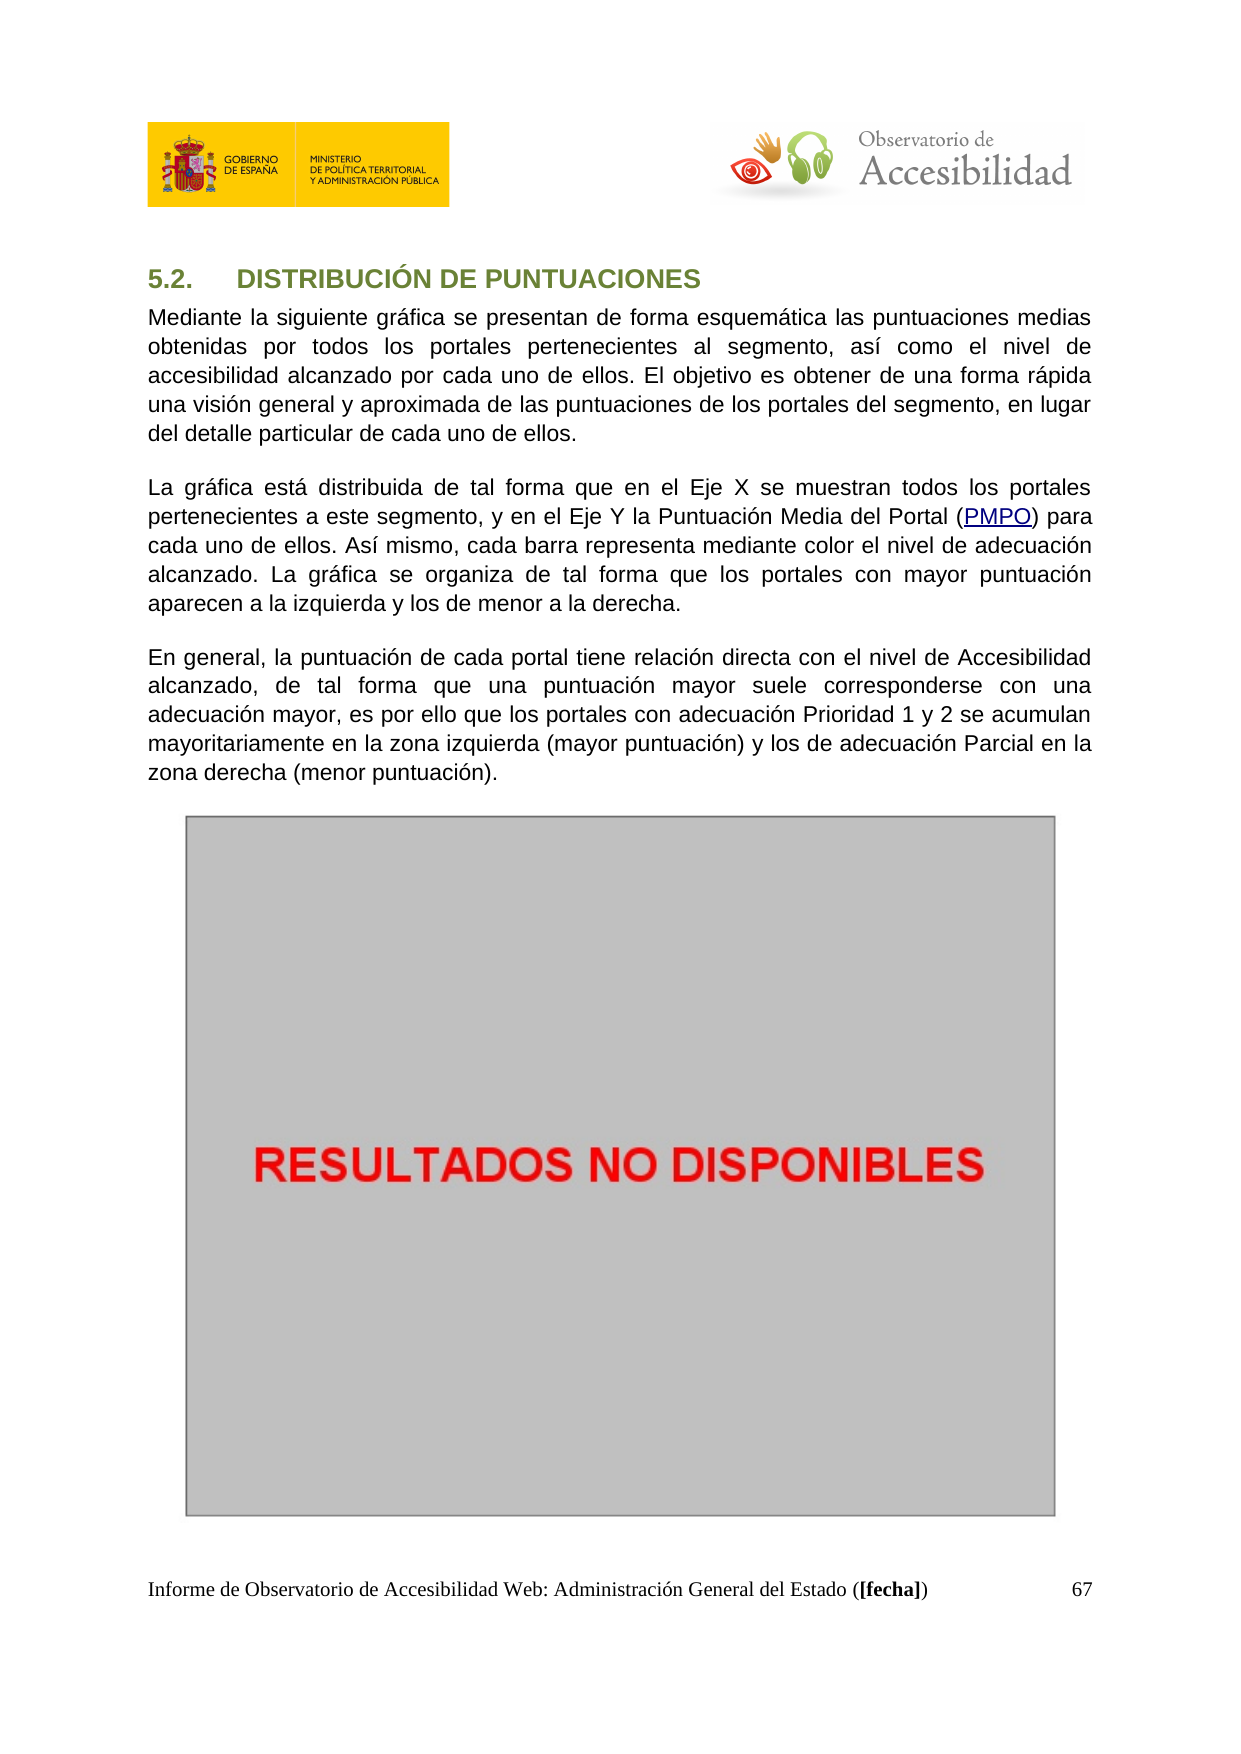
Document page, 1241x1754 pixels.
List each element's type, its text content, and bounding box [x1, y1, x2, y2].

picture [710, 122, 1086, 205]
picture [147, 122, 450, 207]
list Distribución de puntuaciones [148, 263, 1092, 294]
picture [178, 813, 1062, 1523]
text Mediante la siguiente gráfica se presentan de forma esquemática las puntuaciones medias obtenidas por todos los portales pertenecientes al segmento, así como el nivel de accesibilidad alcanzado por cada uno de ellos. El objetivo es obtener de una forma rápida una visión general y aproximada de las puntuaciones de los portales del segmento, en lugar del detalle particular de cada uno de ellos. [148, 304, 1092, 446]
text En general, la puntuación de cada portal tiene relación directa con el nivel de Accesibilidad alcanzado, de tal forma que una puntuación mayor suele corresponderse con una adecuación mayor, es por ello que los portales con adecuación Prioridad 1 y 2 se acumulan mayoritariamente en la zona izquierda (mayor puntuación) y los de adecuación Parcial en la zona derecha (menor puntuación). [148, 643, 1092, 786]
text La gráfica está distribuida de tal forma que en el Eje X se muestran todos los portales pertenecientes a este segmento, y en el Eje Y la Puntuación Media del Portal (PMPO) para cada uno de ellos. Así mismo, cada barra representa mediante color el nivel de adecuación alcanzado. La gráfica se organiza de tal forma que los portales con mayor puntuación aparecen a la izquierda y los de menor a la derecha. [148, 474, 1092, 616]
